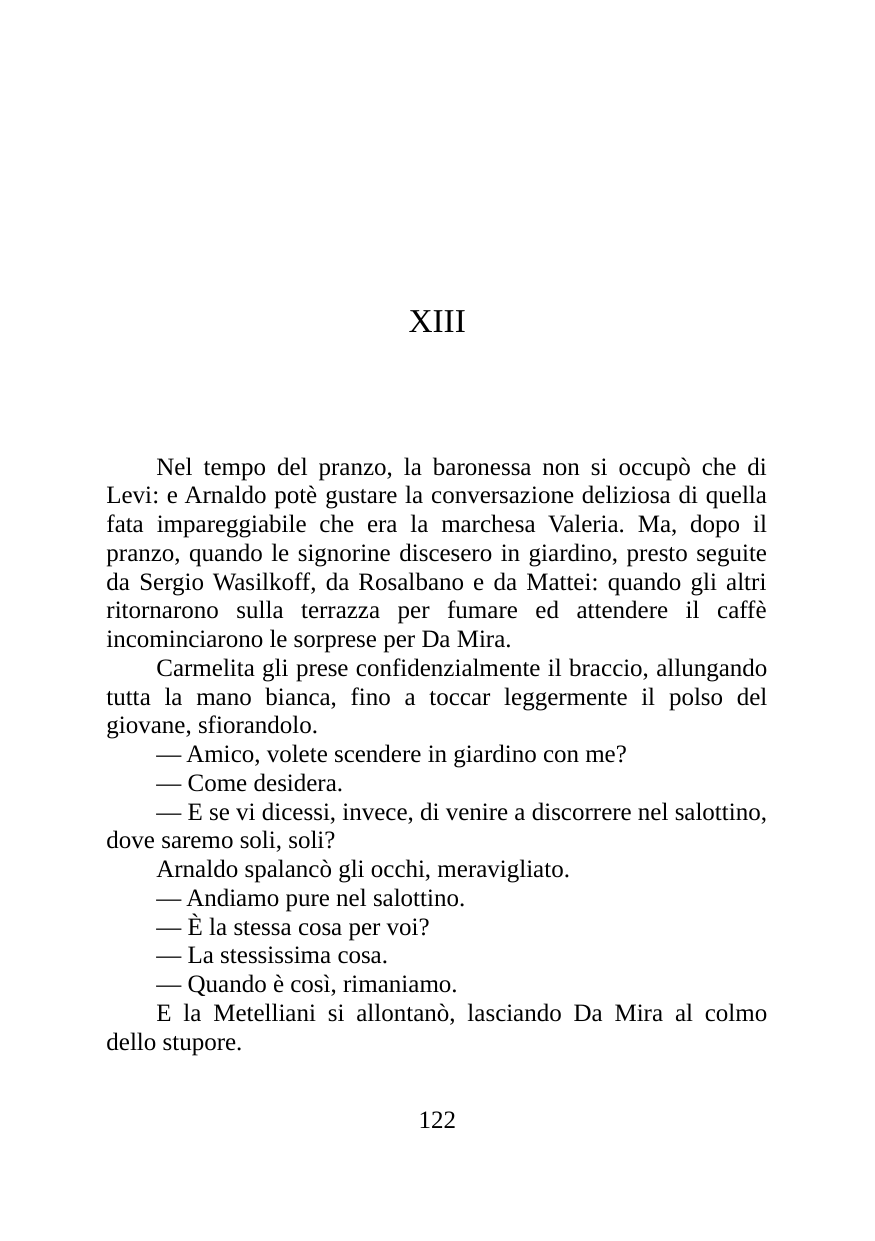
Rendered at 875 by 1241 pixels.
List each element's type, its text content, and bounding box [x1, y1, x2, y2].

text Carmelita gli prese confidenzialmente il braccio, allungando tutta la mano bianca, fino a toccar leggermente il polso del giovane, sfiorandolo. [106, 653, 768, 739]
text — Amico, volete scendere in giardino con me? [106, 739, 768, 768]
text E la Metelliani si allontanò, lasciando Da Mira al colmo dello stupore. [106, 998, 768, 1055]
text — Come desidera. [106, 768, 768, 797]
text Nel tempo del pranzo, la baronessa non si occupò che di Levi: e Arnaldo potè gustare la conversazione deliziosa di quella fata impareggiabile che era la marchesa Valeria. Ma, dopo il pranzo, quando le signorine discesero in giardino, presto seguite da Sergio Wasilkoff, da Rosalbano e da Mattei: quando gli altri ritornarono sulla terrazza per fumare ed attendere il caffè incominciarono le sorprese per Da Mira. [106, 452, 768, 653]
text Arnaldo spalancò gli occhi, meravigliato. [106, 854, 768, 883]
text — La stessissima cosa. [106, 940, 768, 969]
text — Quando è così, rimaniamo. [106, 969, 768, 998]
text — Andiamo pure nel salottino. [106, 883, 768, 912]
text — E se vi dicessi, invece, di venire a discorrere nel salottino, dove saremo soli, soli? [106, 797, 768, 854]
text — È la stessa cosa per voi? [106, 912, 768, 940]
subtitle XIII [106, 301, 768, 339]
